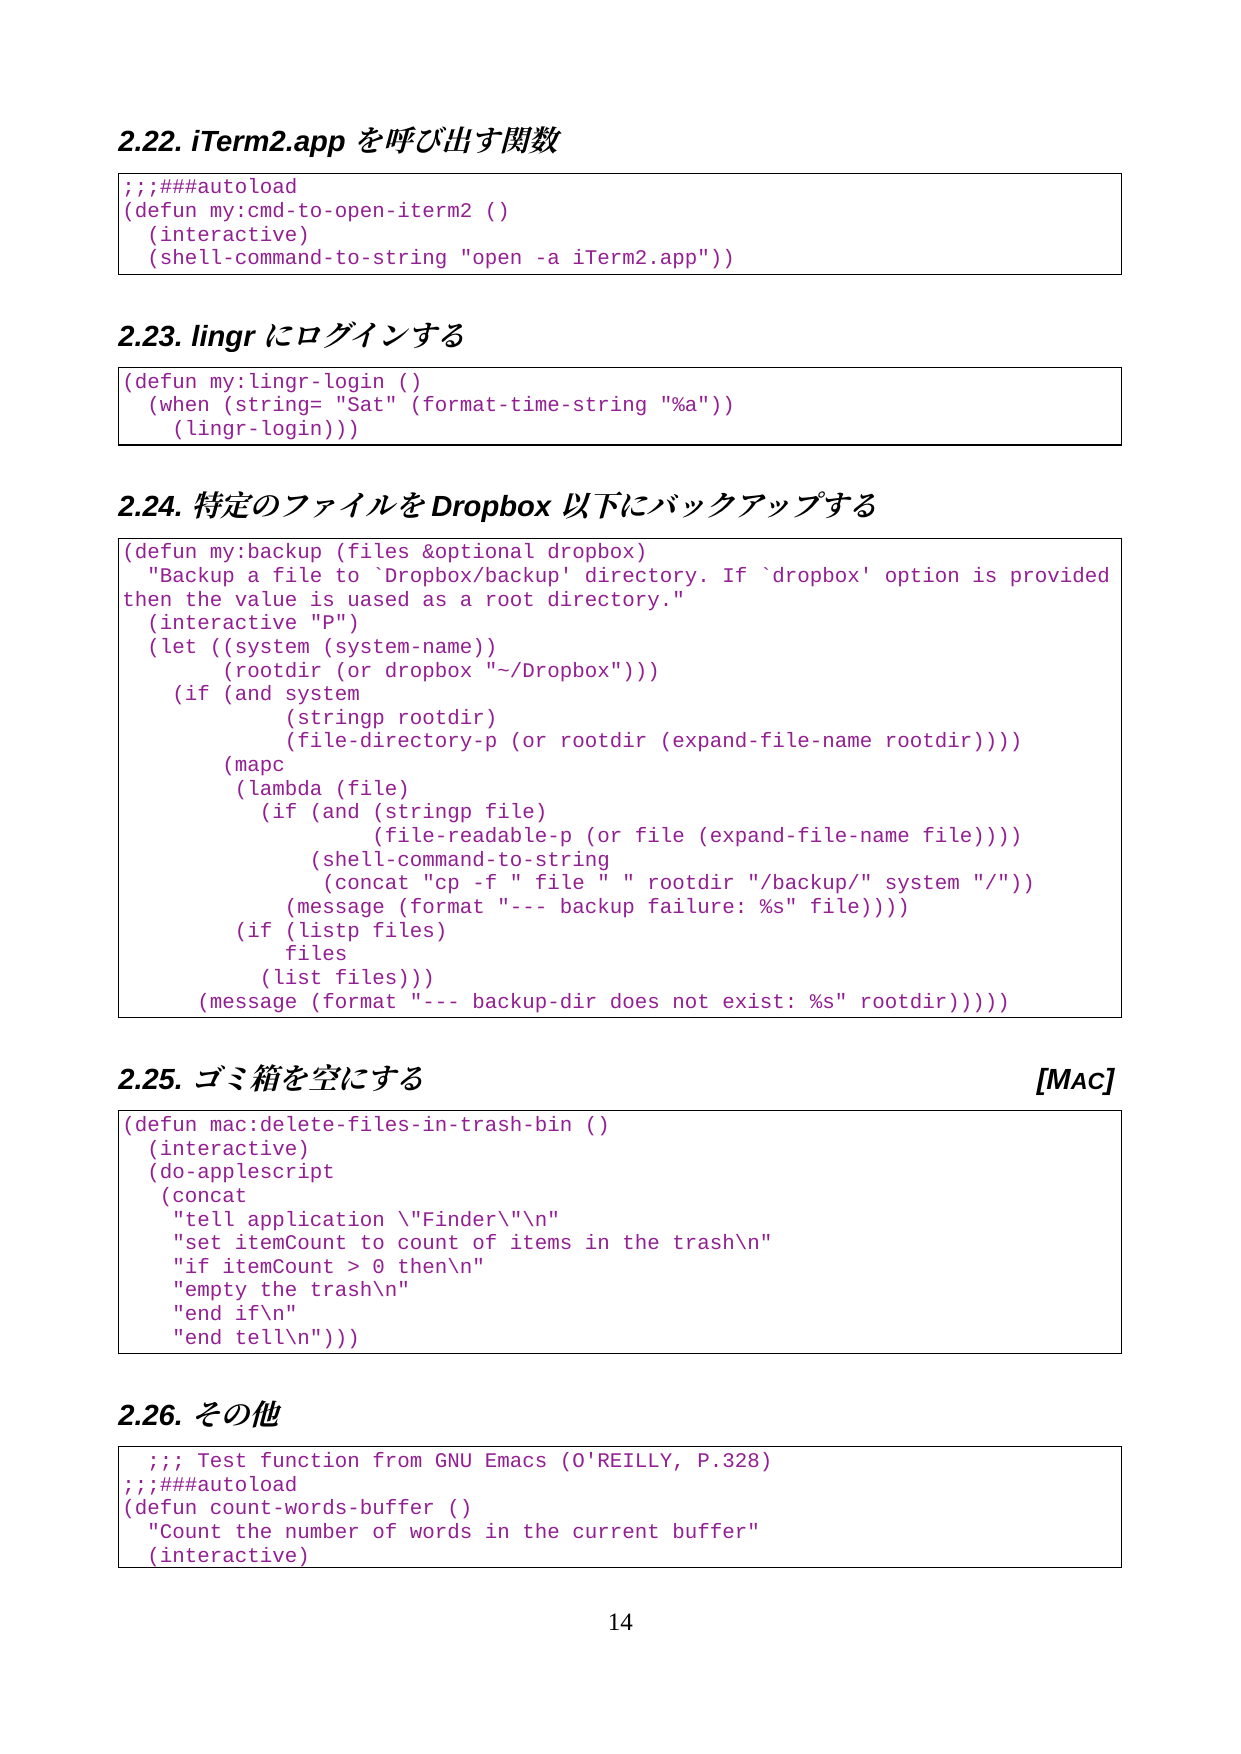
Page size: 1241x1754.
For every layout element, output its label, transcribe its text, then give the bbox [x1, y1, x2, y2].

text (when (string= "Sat" (format-time-string "%a")) [119, 390, 1121, 414]
text ;;; Test function from GNU Emacs (O'REILLY, P.328) [119, 1447, 1121, 1470]
text "end tell\n"))) [119, 1323, 1121, 1353]
text (interactive) [119, 1541, 1121, 1567]
subtitle iTerm2.app を呼び出す関数 [118, 118, 1122, 160]
text "tell application \"Finder\"\n" [119, 1204, 1121, 1228]
text (message (format "--- backup failure: %s" file)))) [119, 892, 1121, 916]
text files [119, 939, 1121, 963]
text (defun count-words-buffer () [119, 1493, 1121, 1517]
text "empty the trash\n" [119, 1276, 1121, 1299]
text (concat [119, 1181, 1121, 1204]
text (message (format "--- backup-dir does not exist: %s" rootdir))))) [119, 987, 1121, 1017]
text (interactive) [119, 220, 1121, 243]
text "end if\n" [119, 1299, 1121, 1323]
text (concat "cp -f " file " " rootdir "/backup/" system "/")) [119, 868, 1121, 892]
subtitle その他 [118, 1392, 1122, 1434]
text (do-applescript [119, 1157, 1121, 1181]
text (if (listp files) [119, 916, 1121, 939]
text (defun my:backup (files &optional dropbox) [119, 539, 1121, 561]
text (defun my:cmd-to-open-iterm2 () [119, 196, 1121, 220]
text (lambda (file) [119, 774, 1121, 797]
subtitle lingr にログインする [118, 312, 1122, 354]
text (interactive) [119, 1134, 1121, 1157]
text "set itemCount to count of items in the trash\n" [119, 1228, 1121, 1252]
text (interactive "P") [119, 608, 1121, 632]
text ;;;###autoload [119, 1470, 1121, 1493]
text (shell-command-to-string "open -a iTerm2.app")) [119, 243, 1121, 274]
text (if (and (stringp file) [119, 797, 1121, 821]
text (file-directory-p (or rootdir (expand-file-name rootdir)))) [119, 727, 1121, 750]
text (shell-command-to-string [119, 845, 1121, 868]
text (if (and system [119, 679, 1121, 703]
text "Backup a file to `Dropbox/backup' directory. If `dropbox' option is provided then the value is uased as a root directory." [119, 561, 1121, 608]
text (rootdir (or dropbox "~/Dropbox"))) [119, 656, 1121, 679]
text (file-readable-p (or file (expand-file-name file)))) [119, 821, 1121, 845]
text (mapc [119, 750, 1121, 774]
subtitle ゴミ箱を空にする [Mac] [118, 1056, 1122, 1097]
text (defun mac:delete-files-in-trash-bin () [119, 1111, 1121, 1134]
text ;;;###autoload [119, 174, 1121, 196]
text (list files))) [119, 963, 1121, 987]
text (defun my:lingr-login () [119, 368, 1121, 390]
subtitle 特定のファイルを Dropbox 以下にバックアップする [118, 483, 1122, 525]
text "if itemCount > 0 then\n" [119, 1252, 1121, 1276]
text (lingr-login))) [119, 414, 1121, 444]
text (let ((system (system-name)) [119, 632, 1121, 656]
text "Count the number of words in the current buffer" [119, 1517, 1121, 1541]
text (stringp rootdir) [119, 703, 1121, 727]
